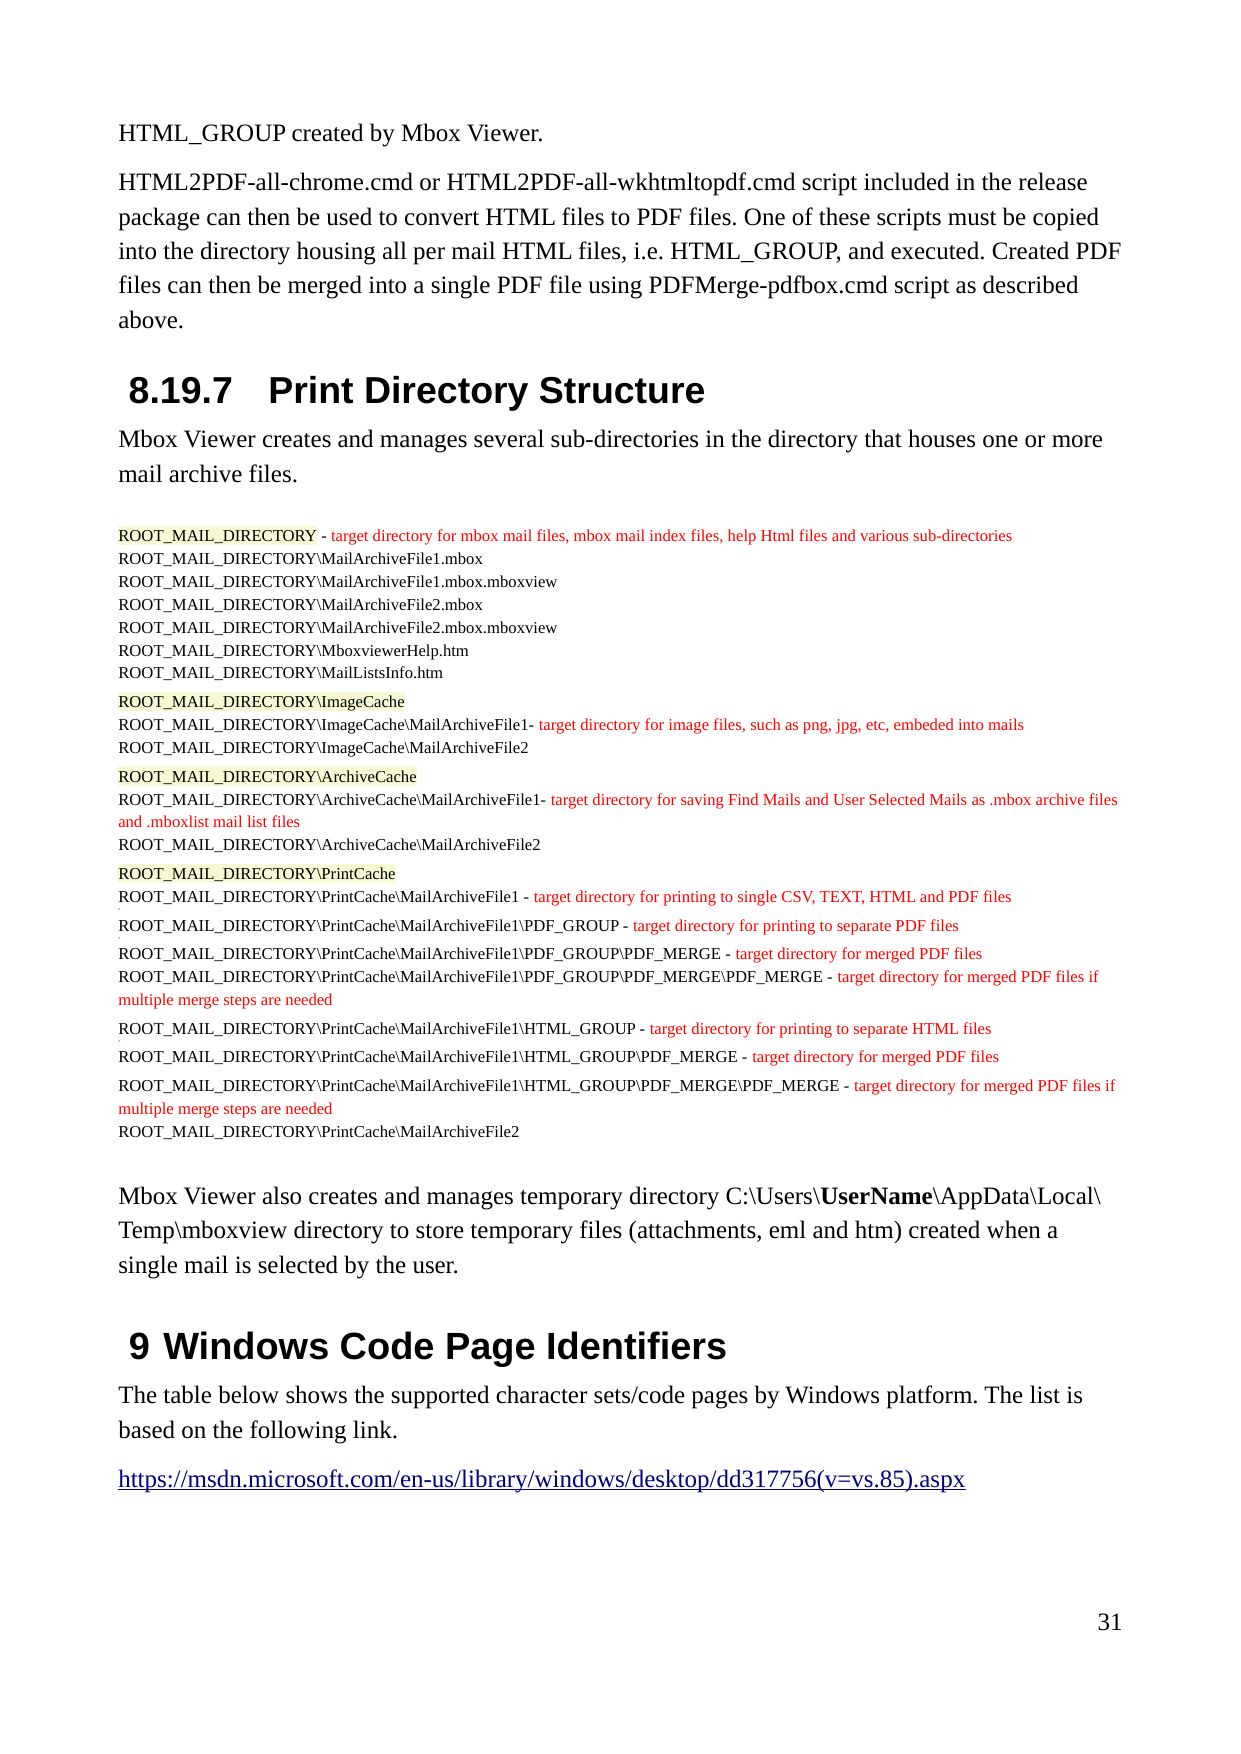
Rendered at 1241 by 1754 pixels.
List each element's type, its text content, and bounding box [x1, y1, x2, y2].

text Mbox Viewer creates and manages several sub-directories in the directory that houses one or more mail archive files. ROOT_MAIL_DIRECTORY - target directory for mbox mail files, mbox mail index files, help Html files and various sub-directories ROOT_MAIL_DIRECTORY\MailArchiveFile1.mbox ROOT_MAIL_DIRECTORY\MailArchiveFile1.mbox.mboxview ROOT_MAIL_DIRECTORY\MailArchiveFile2.mbox ROOT_MAIL_DIRECTORY\MailArchiveFile2.mbox.mboxview ROOT_MAIL_DIRECTORY\MboxviewerHelp.htm ROOT_MAIL_DIRECTORY\MailListsInfo.htm ROOT_MAIL_DIRECTORY\ImageCache ROOT_MAIL_DIRECTORY\ImageCache\MailArchiveFile1- target directory for image files, such as png, jpg, etc, embeded into mails ROOT_MAIL_DIRECTORY\ImageCache\MailArchiveFile2 ROOT_MAIL_DIRECTORY\ArchiveCache ROOT_MAIL_DIRECTORY\ArchiveCache\MailArchiveFile1- target directory for saving Find Mails and User Selected Mails as .mbox archive files and .mboxlist mail list files ROOT_MAIL_DIRECTORY\ArchiveCache\MailArchiveFile2 ROOT_MAIL_DIRECTORY\PrintCache ROOT_MAIL_DIRECTORY\PrintCache\MailArchiveFile1 - target directory for printing to single CSV, TEXT, HTML and PDF files z ROOT_MAIL_DIRECTORY\PrintCache\MailArchiveFile1\PDF_GROUP - target directory for printing to separate PDF files z ROOT_MAIL_DIRECTORY\PrintCache\MailArchiveFile1\PDF_GROUP\PDF_MERGE - target directory for merged PDF files ROOT_MAIL_DIRECTORY\PrintCache\MailArchiveFile1\PDF_GROUP\PDF_MERGE\PDF_MERGE - target directory for merged PDF files if multiple merge steps are needed ROOT_MAIL_DIRECTORY\PrintCache\MailArchiveFile1\HTML_GROUP - target directory for printing to separate HTML files z ROOT_MAIL_DIRECTORY\PrintCache\MailArchiveFile1\HTML_GROUP\PDF_MERGE - target directory for merged PDF files ROOT_MAIL_DIRECTORY\PrintCache\MailArchiveFile1\HTML_GROUP\PDF_MERGE\PDF_MERGE - target directory for merged PDF files if multiple merge steps are needed ROOT_MAIL_DIRECTORY\PrintCache\MailArchiveFile2 Mbox Viewer also creates and manages temporary directory C:\Users\UserName\AppData\Local\Temp\mboxview directory to store temporary files (attachments, eml and htm) created when a single mail is selected by the user. [118, 424, 1122, 1279]
text HTML2PDF-all-chrome.cmd or HTML2PDF-all-wkhtmltopdf.cmd script included in the release package can then be used to convert HTML files to PDF files. One of these scripts must be copied into the directory housing all per mail HTML files, i.e. HTML_GROUP, and executed. Created PDF files can then be merged into a single PDF file using PDFMerge-pdfbox.cmd script as described above. [118, 167, 1122, 334]
text HTML_GROUP created by Mbox Viewer. [118, 118, 1122, 147]
subtitle Windows Code Page Identifiers [118, 1324, 1122, 1368]
subtitle Print Directory Structure [118, 369, 1122, 412]
text https://msdn.microsoft.com/en-us/library/windows/desktop/dd317756(v=vs.85).aspx [118, 1464, 1122, 1492]
text The table below shows the supported character sets/code pages by Windows platform. The list is based on the following link. [118, 1380, 1122, 1443]
